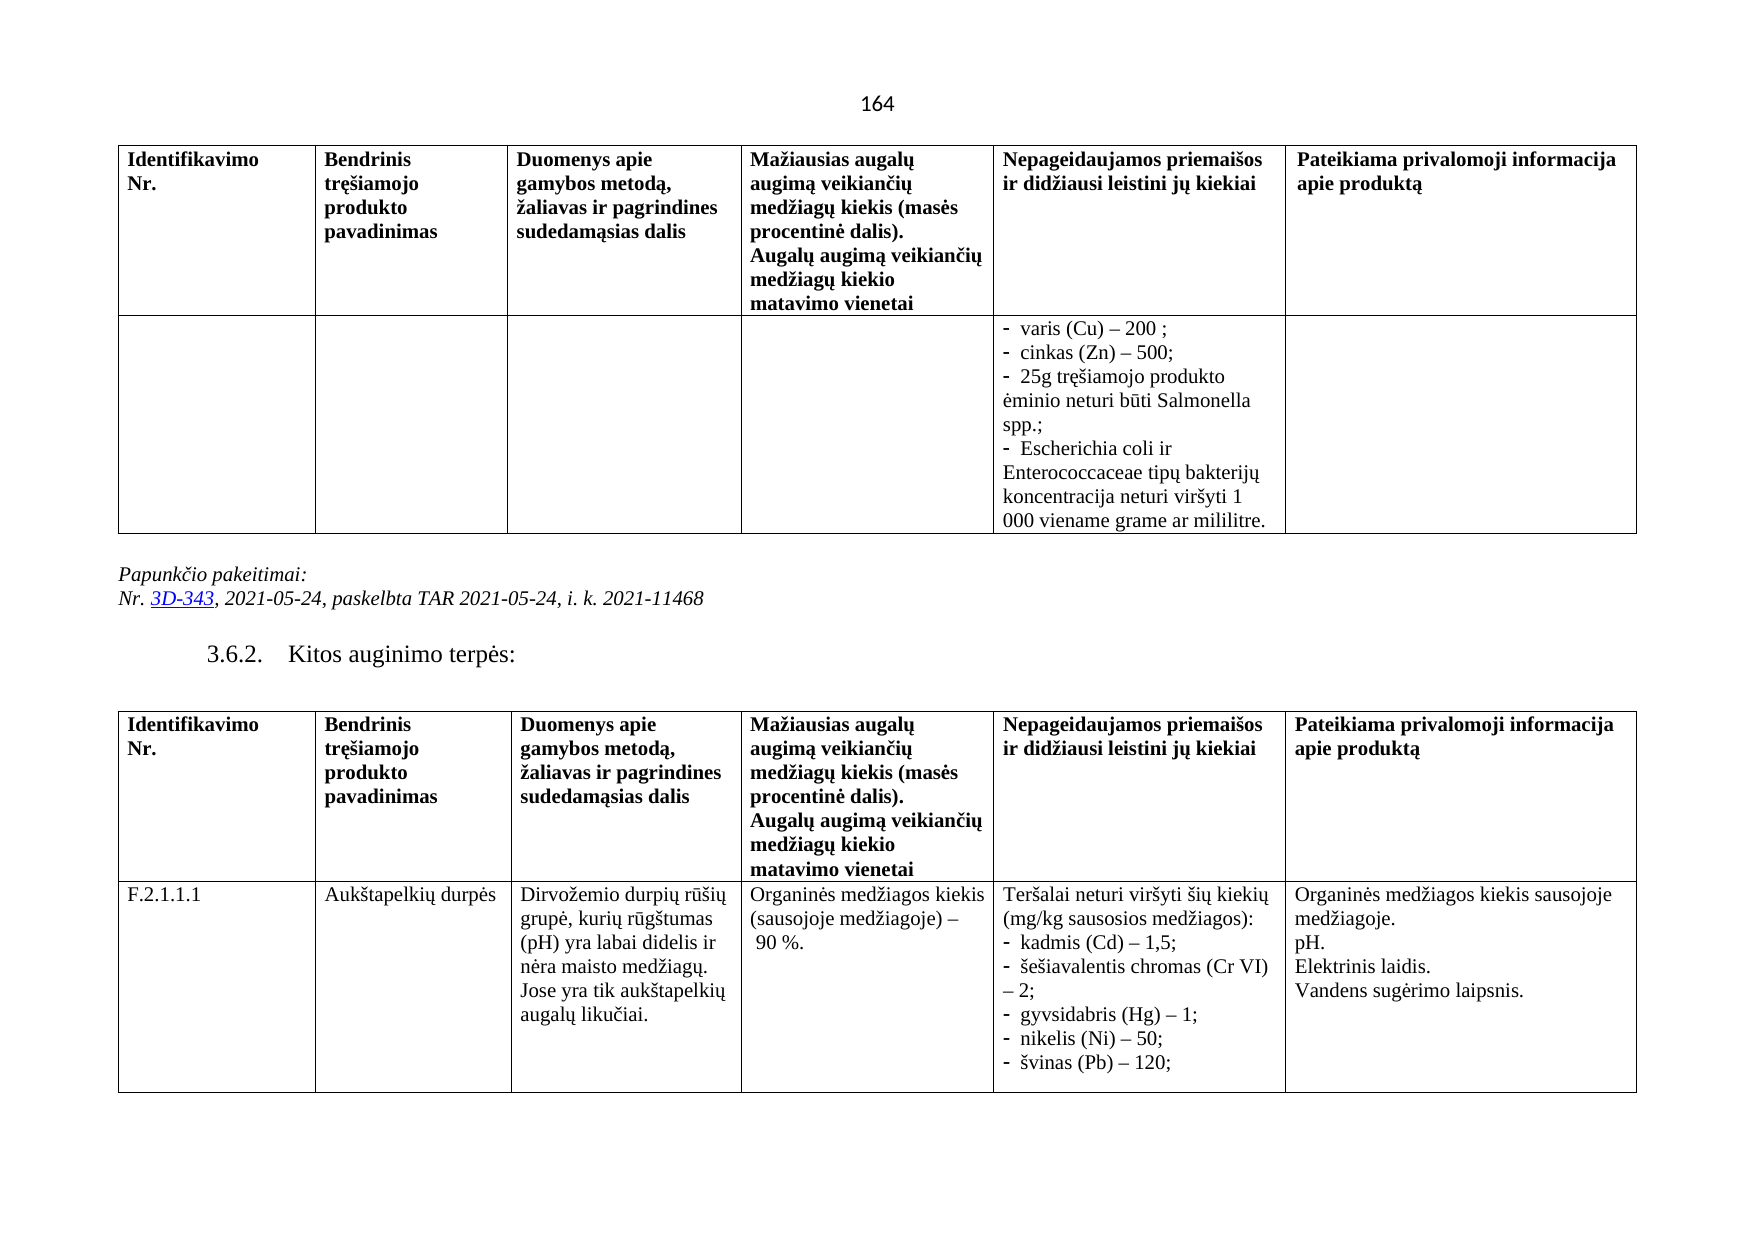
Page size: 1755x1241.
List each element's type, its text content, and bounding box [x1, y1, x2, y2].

table_header Bendrinis tręšiamojo produkto pavadinimas [316, 146, 507, 315]
table_header Duomenys apie gamybos metodą, žaliavas ir pagrindines sudedamąsias dalis [512, 712, 741, 881]
text Nr. 3D-343, 2021-05-24, paskelbta TAR 2021-05-24, i. k. 2021-11468 [118, 586, 1636, 610]
table_header Mažiausias augalų augimą veikiančių medžiagų kiekis (masės procentinė dalis). Augalų augimą veikiančių medžiagų kiekio matavimo vienetai [742, 146, 993, 315]
table_header Pateikiama privalomoji informacija apie produktą [1286, 146, 1636, 315]
table_cell F.2.1.1.1 [119, 882, 315, 1092]
table_cell [1286, 316, 1636, 532]
text Papunkčio pakeitimai: [118, 562, 1636, 586]
table_header Pateikiama privalomoji informacija apie produktą [1286, 712, 1636, 881]
table_cell varis (Cu) – 200 ; cinkas (Zn) – 500; 25g tręšiamojo produkto ėminio neturi būti Salmonella spp.; Escherichia coli ir Enterococcaceae tipų bakterijų koncentracija neturi viršyti 1 000 viename grame ar mililitre. [994, 316, 1285, 532]
table_header Identifikavimo Nr. [119, 146, 315, 315]
table_header Identifikavimo Nr. [119, 712, 315, 881]
table_header Nepageidaujamos priemaišos ir didžiausi leistini jų kiekiai [994, 146, 1285, 315]
table_cell [742, 316, 993, 532]
table_cell [119, 316, 315, 532]
table_cell Dirvožemio durpių rūšių grupė, kurių rūgštumas (pH) yra labai didelis ir nėra maisto medžiagų. Jose yra tik aukštapelkių augalų likučiai. [512, 882, 741, 1092]
table_cell Teršalai neturi viršyti šių kiekių (mg/kg sausosios medžiagos): kadmis (Cd) – 1,5; šešiavalentis chromas (Cr VI) – 2; gyvsidabris (Hg) – 1; nikelis (Ni) – 50; švinas (Pb) – 120; [994, 882, 1285, 1092]
text 3.6.2. Kitos auginimo terpės: [207, 639, 1636, 668]
table_cell Aukštapelkių durpės [316, 882, 511, 1092]
table_cell [316, 316, 507, 532]
table_header Nepageidaujamos priemaišos ir didžiausi leistini jų kiekiai [994, 712, 1285, 881]
table_header Duomenys apie gamybos metodą, žaliavas ir pagrindines sudedamąsias dalis [508, 146, 741, 315]
table_header Mažiausias augalų augimą veikiančių medžiagų kiekis (masės procentinė dalis). Augalų augimą veikiančių medžiagų kiekio matavimo vienetai [742, 712, 993, 881]
table_cell [508, 316, 741, 532]
table_cell Organinės medžiagos kiekis sausojoje medžiagoje. pH. Elektrinis laidis. Vandens sugėrimo laipsnis. [1286, 882, 1636, 1092]
table_header Bendrinis tręšiamojo produkto pavadinimas [316, 712, 511, 881]
table_cell Organinės medžiagos kiekis (sausojoje medžiagoje) – 90 %. [742, 882, 993, 1092]
